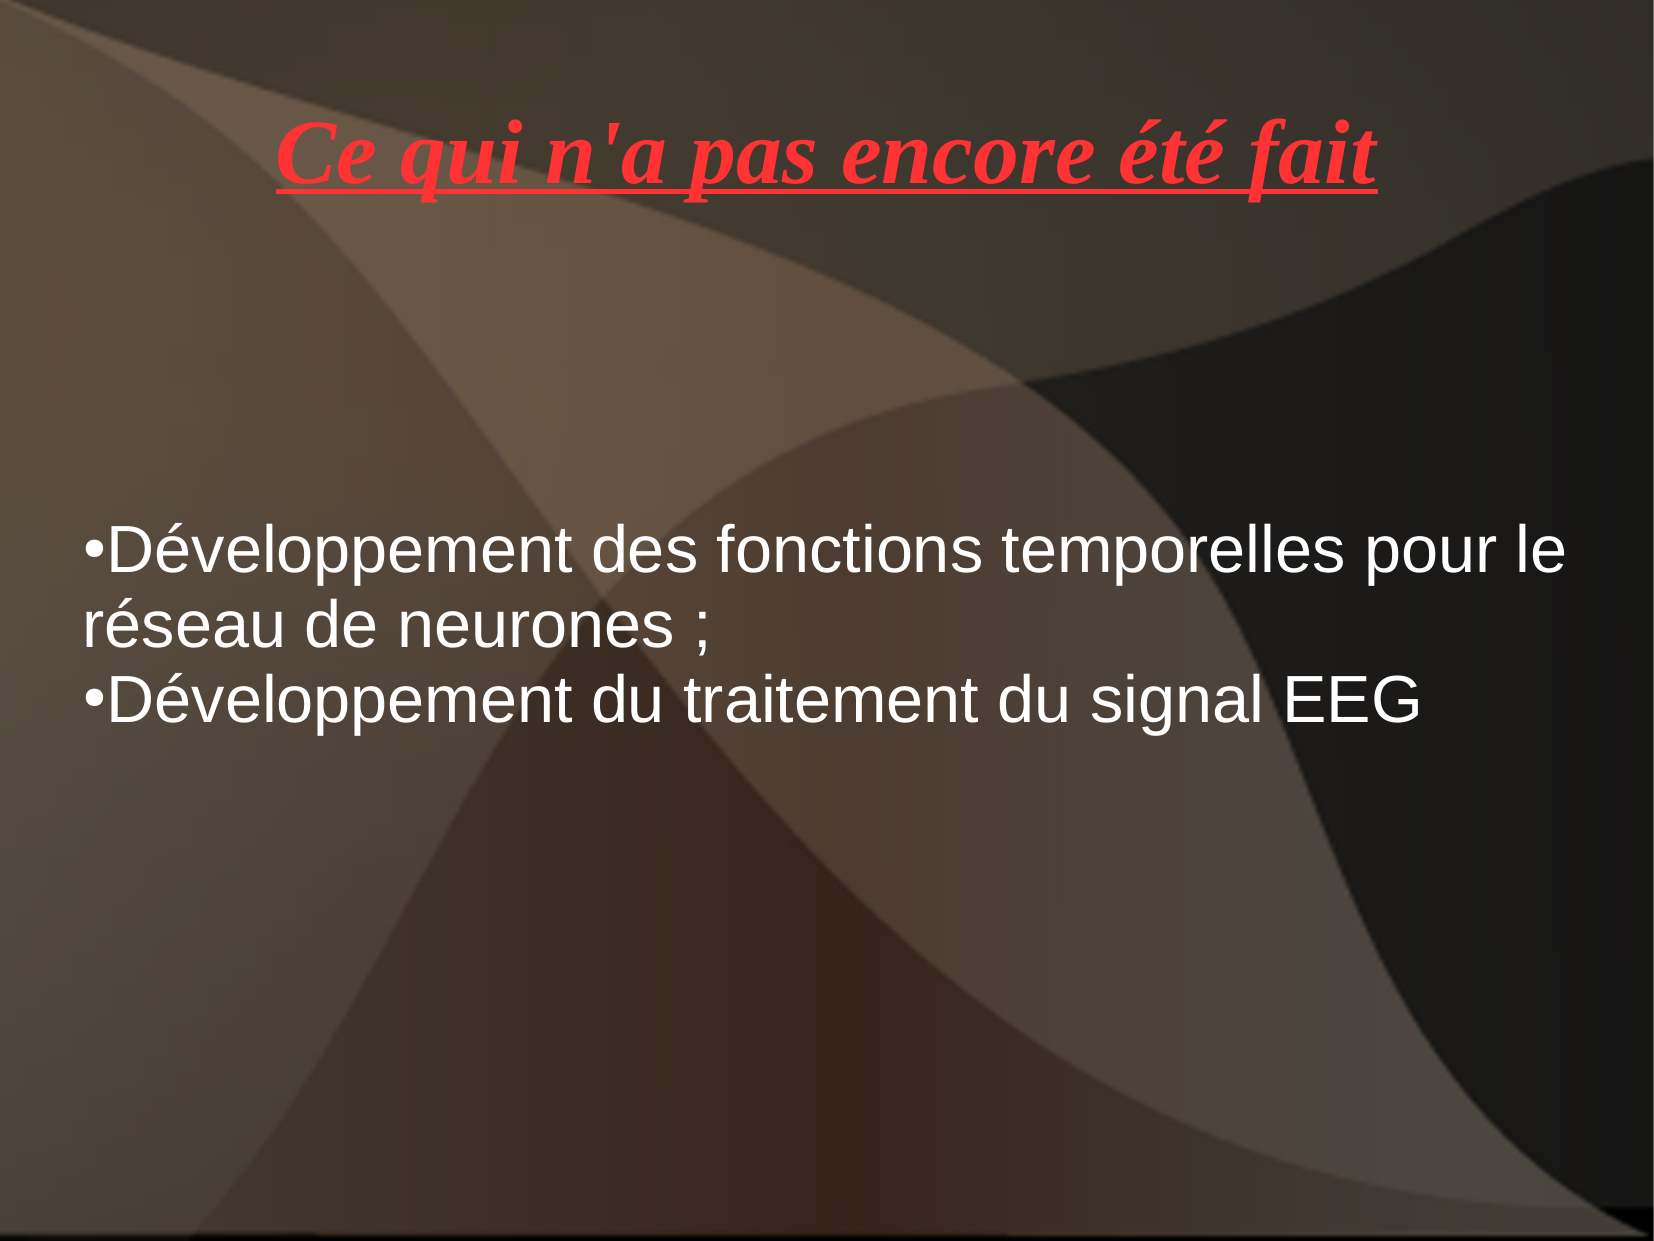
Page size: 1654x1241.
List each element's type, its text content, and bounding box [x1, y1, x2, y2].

title Ce qui n'a pas encore été fait [82, 49, 1571, 257]
subtitle Développement des fonctions temporelles pour le réseau de neurones ; Développement du traitement du signal EEG [82, 290, 1571, 1109]
picture [0, 0, 1654, 1241]
